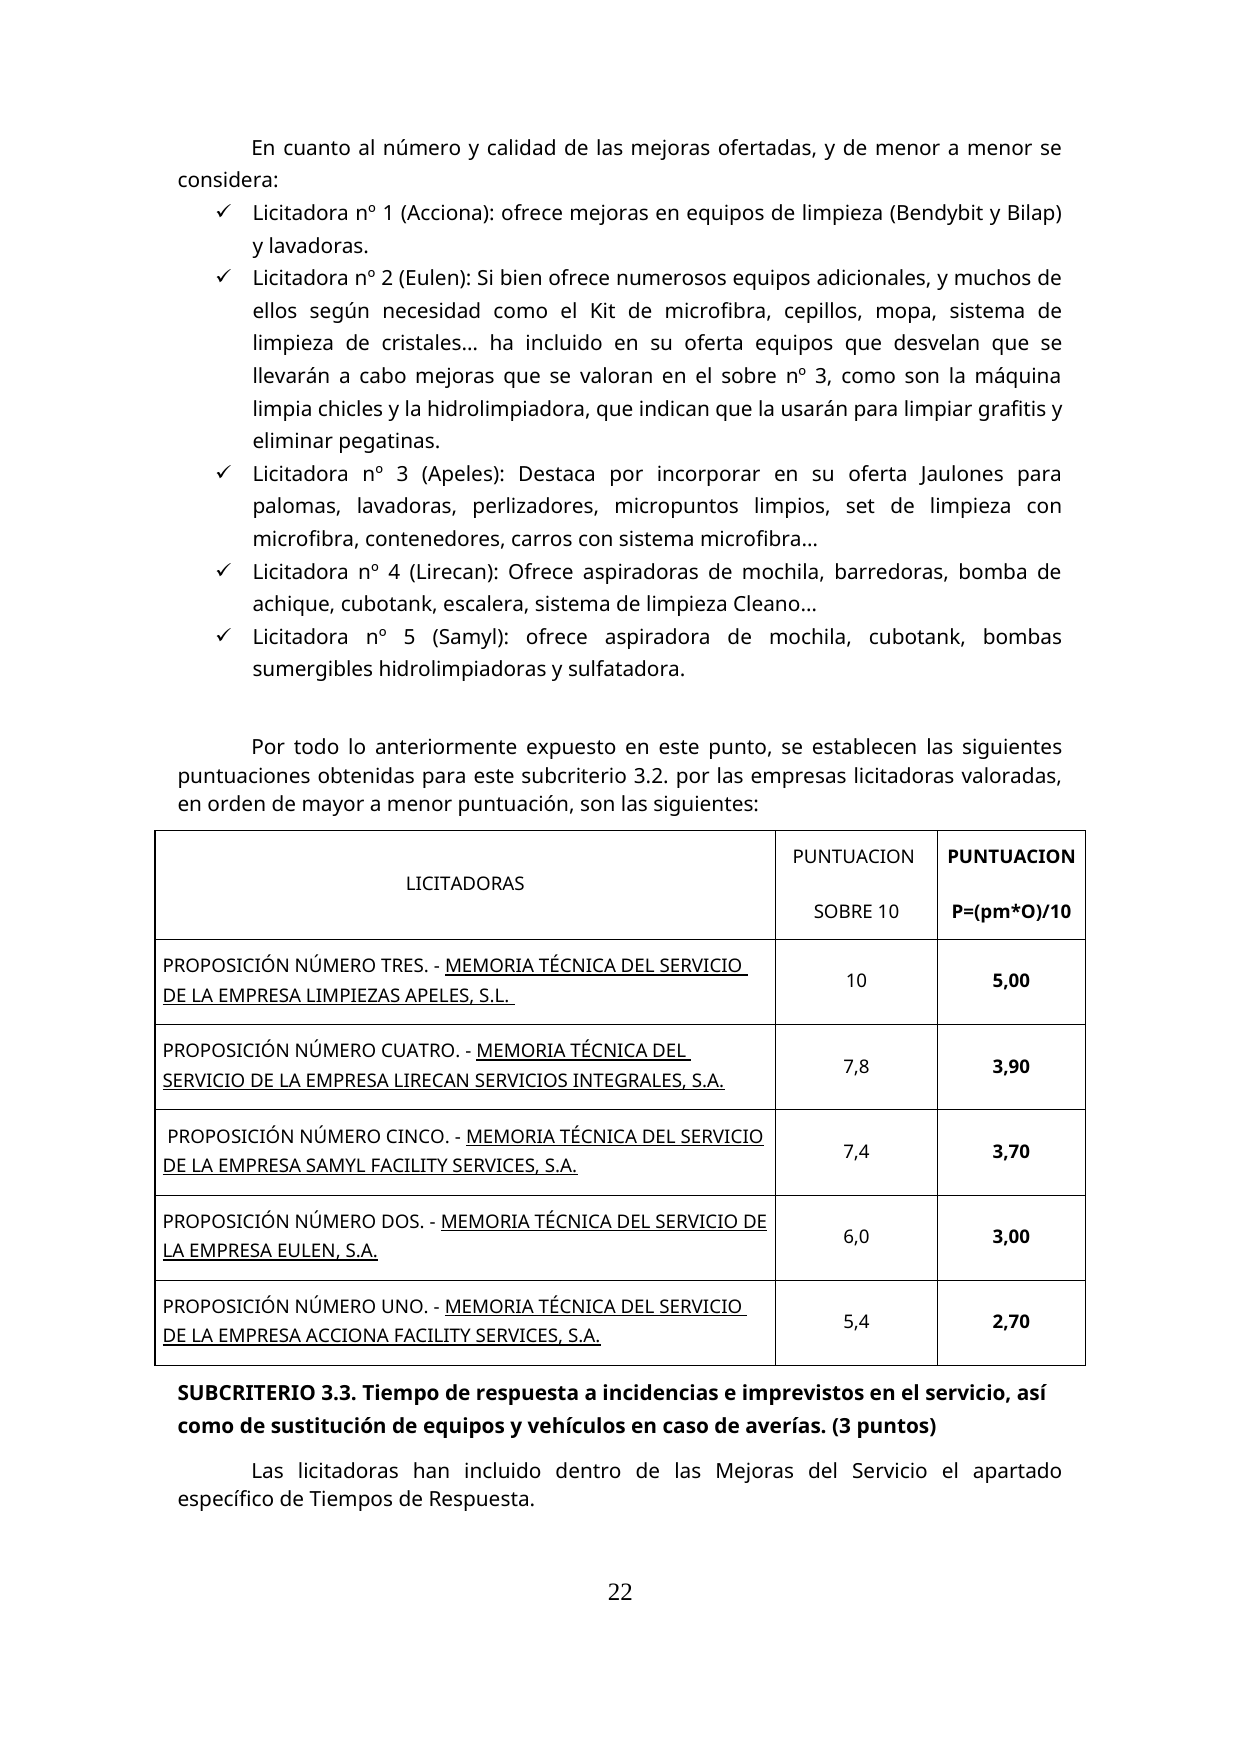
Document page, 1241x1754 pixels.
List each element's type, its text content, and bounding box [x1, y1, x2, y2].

table_cell PROPOSICIÓN NÚMERO CUATRO. - MEMORIA TÉCNICA DEL SERVICIO DE LA EMPRESA LIRECAN SERVICIOS INTEGRALES, S.A. [156, 1025, 775, 1109]
table_cell 2,70 [938, 1281, 1085, 1365]
table_cell 5,00 [938, 940, 1085, 1024]
table_cell PROPOSICIÓN NÚMERO UNO. - MEMORIA TÉCNICA DEL SERVICIO DE LA EMPRESA ACCIONA FACILITY SERVICES, S.A. [156, 1281, 775, 1365]
text Por todo lo anteriormente expuesto en este punto, se establecen las siguientes puntuaciones obtenidas para este subcriterio 3.2. por las empresas licitadoras valoradas, en orden de mayor a menor puntuación, son las siguientes: [177, 732, 1063, 818]
table_header LICITADORAS [156, 831, 775, 939]
table_cell 3,70 [938, 1110, 1085, 1194]
list Licitadora nº 1 (Acciona): ofrece mejoras en equipos de limpieza (Bendybit y Bilap) y lavadoras. [215, 198, 1063, 259]
table_cell 5,4 [776, 1281, 937, 1365]
text Las licitadoras han incluido dentro de las Mejoras del Servicio el apartado específico de Tiempos de Respuesta. [177, 1456, 1063, 1513]
list Licitadora nº 5 (Samyl): ofrece aspiradora de mochila, cubotank, bombas sumergibles hidrolimpiadoras y sulfatadora. [215, 622, 1063, 683]
text En cuanto al número y calidad de las mejoras ofertadas, y de menor a menor se considera: [177, 133, 1063, 194]
table_cell 3,90 [938, 1025, 1085, 1109]
table_cell 10 [776, 940, 937, 1024]
table_header PUNTUACION SOBRE 10 [776, 831, 937, 939]
text SUBCRITERIO 3.3. Tiempo de respuesta a incidencias e imprevistos en el servicio, así como de sustitución de equipos y vehículos en caso de averías. (3 puntos) [177, 1378, 1063, 1439]
table_cell PROPOSICIÓN NÚMERO TRES. - MEMORIA TÉCNICA DEL SERVICIO DE LA EMPRESA LIMPIEZAS APELES, S.L. [156, 940, 775, 1024]
table_cell PROPOSICIÓN NÚMERO DOS. - MEMORIA TÉCNICA DEL SERVICIO DE LA EMPRESA EULEN, S.A. [156, 1196, 775, 1279]
table_cell 6,0 [776, 1196, 937, 1279]
table_cell 7,8 [776, 1025, 937, 1109]
list Licitadora nº 4 (Lirecan): Ofrece aspiradoras de mochila, barredoras, bomba de achique, cubotank, escalera, sistema de limpieza Cleano… [215, 557, 1063, 618]
list Licitadora nº 2 (Eulen): Si bien ofrece numerosos equipos adicionales, y muchos de ellos según necesidad como el Kit de microfibra, cepillos, mopa, sistema de limpieza de cristales… ha incluido en su oferta equipos que desvelan que se llevarán a cabo mejoras que se valoran en el sobre nº 3, como son la máquina limpia chicles y la hidrolimpiadora, que indican que la usarán para limpiar grafitis y eliminar pegatinas. [215, 263, 1063, 455]
table_header PUNTUACION P=(pm*O)/10 [938, 831, 1085, 939]
list Licitadora nº 3 (Apeles): Destaca por incorporar en su oferta Jaulones para palomas, lavadoras, perlizadores, micropuntos limpios, set de limpieza con microfibra, contenedores, carros con sistema microfibra… [215, 459, 1063, 553]
table_cell 3,00 [938, 1196, 1085, 1279]
table_cell 7,4 [776, 1110, 937, 1194]
table_cell PROPOSICIÓN NÚMERO CINCO. - MEMORIA TÉCNICA DEL SERVICIO DE LA EMPRESA SAMYL FACILITY SERVICES, S.A. [156, 1110, 775, 1194]
